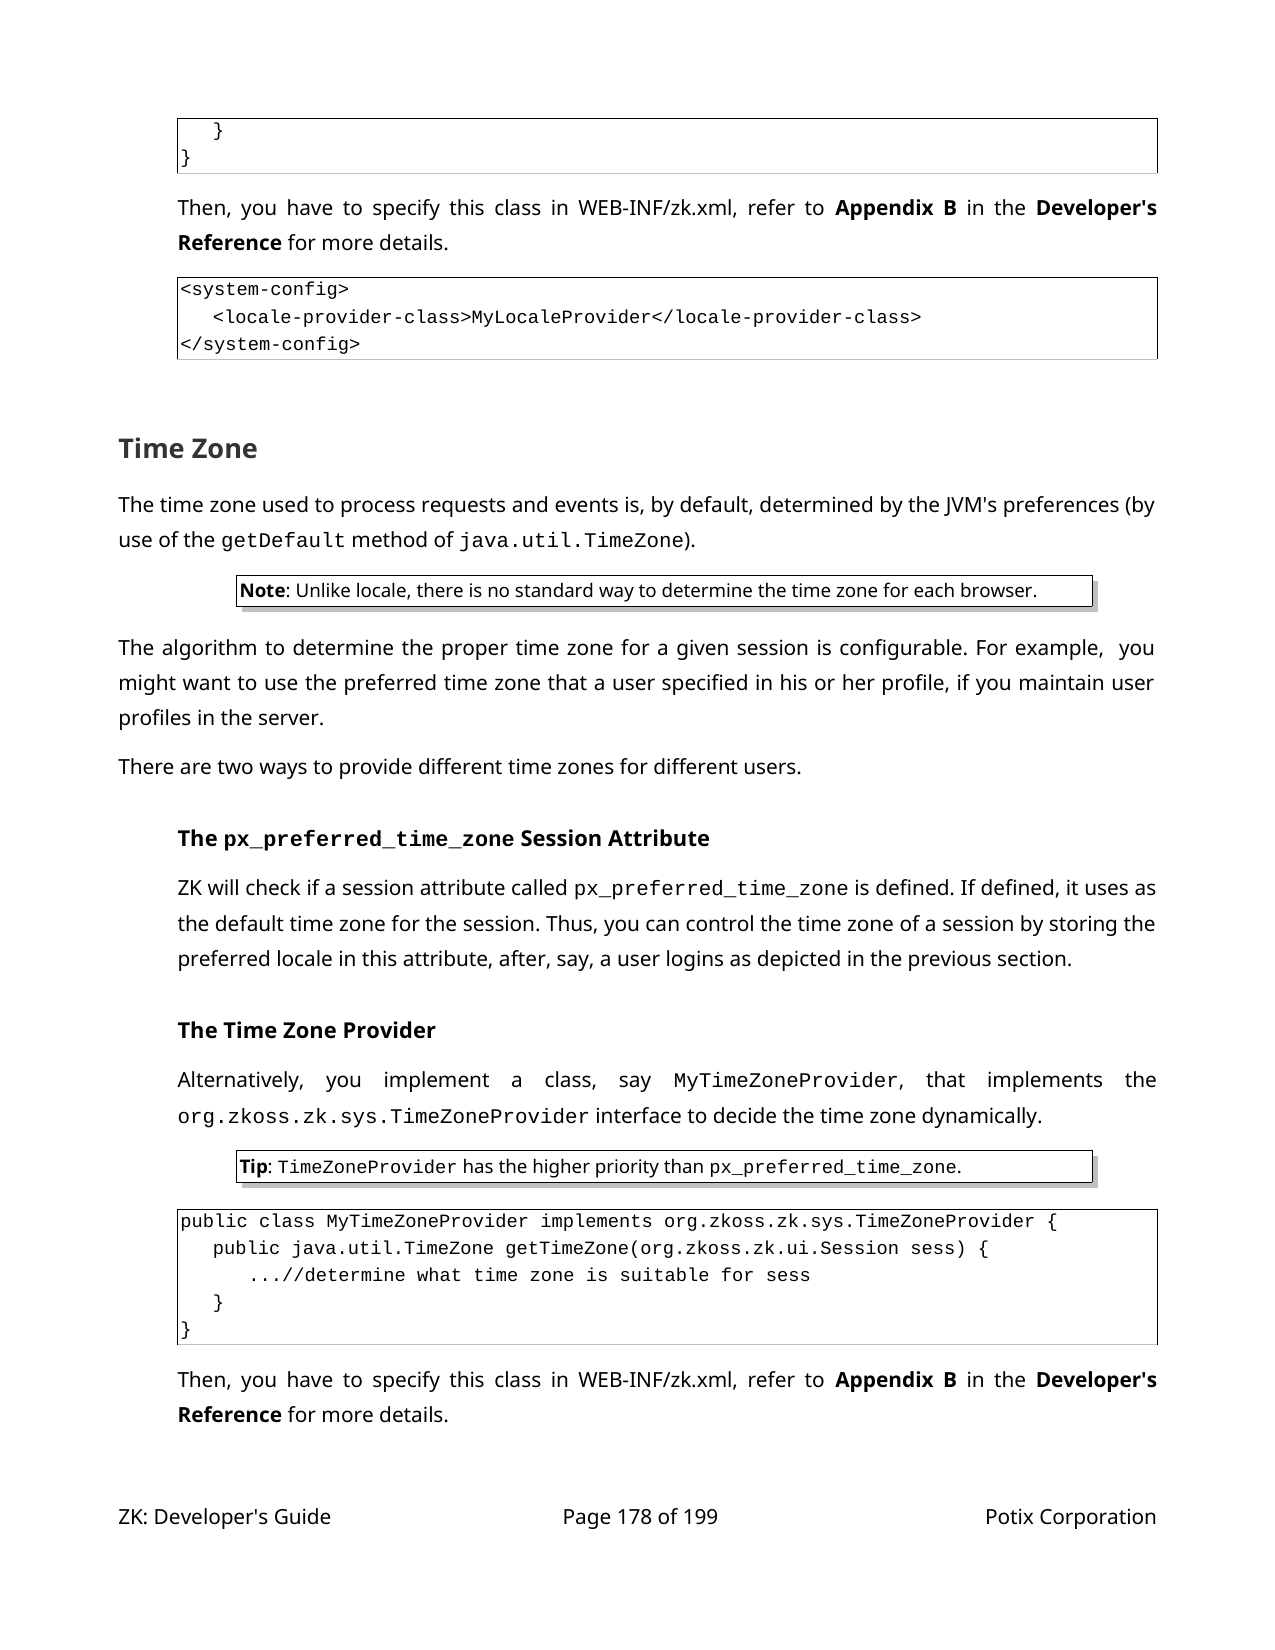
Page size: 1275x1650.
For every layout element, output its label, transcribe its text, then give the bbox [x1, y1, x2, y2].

text There are two ways to provide different time zones for different users. [118, 752, 1157, 780]
text Then, you have to specify this class in WEB-INF/zk.xml, refer to Appendix B in the Developer's Reference for more details. [177, 1365, 1157, 1429]
text Alternatively, you implement a class, say MyTimeZoneProvider, that implements the org.zkoss.zk.sys.TimeZoneProvider interface to decide the time zone dynamically. [177, 1066, 1157, 1129]
text Tip: TimeZoneProvider has the higher priority than px_preferred_time_zone. [237, 1151, 1092, 1182]
text ...//determine what time zone is suitable for sess [178, 1263, 1157, 1287]
text } [178, 119, 1157, 142]
text public class MyTimeZoneProvider implements org.zkoss.zk.sys.TimeZoneProvider { [178, 1210, 1157, 1233]
text } [178, 1290, 1157, 1314]
text public java.util.TimeZone getTimeZone(org.zkoss.zk.ui.Session sess) { [178, 1236, 1157, 1260]
text ZK will check if a session attribute called px_preferred_time_zone is defined. If defined, it uses as the default time zone for the session. Thus, you can control the time zone of a session by storing the preferred locale in this attribute, after, say, a user logins as depicted in the previous section. [177, 873, 1157, 972]
text </system-config> [178, 332, 1157, 359]
subtitle Time Zone [118, 430, 1157, 467]
text } [178, 145, 1157, 173]
text The algorithm to determine the proper time zone for a given session is configurable. For example, you might want to use the preferred time zone that a user specified in his or her profile, if you maintain user profiles in the server. [118, 633, 1157, 731]
text <system-config> [178, 278, 1157, 302]
text Note: Unlike locale, there is no standard way to determine the time zone for each browser. [237, 576, 1092, 606]
text } [178, 1317, 1157, 1344]
text Then, you have to specify this class in WEB-INF/zk.xml, refer to Appendix B in the Developer's Reference for more details. [177, 193, 1157, 257]
subtitle The px_preferred_time_zone Session Attribute [177, 823, 1157, 853]
text <locale-provider-class>MyLocaleProvider</locale-provider-class> [178, 304, 1157, 329]
text The time zone used to process requests and events is, by default, determined by the JVM's preferences (by use of the getDefault method of java.util.TimeZone). [118, 490, 1157, 554]
subtitle The Time Zone Provider [177, 1015, 1157, 1045]
